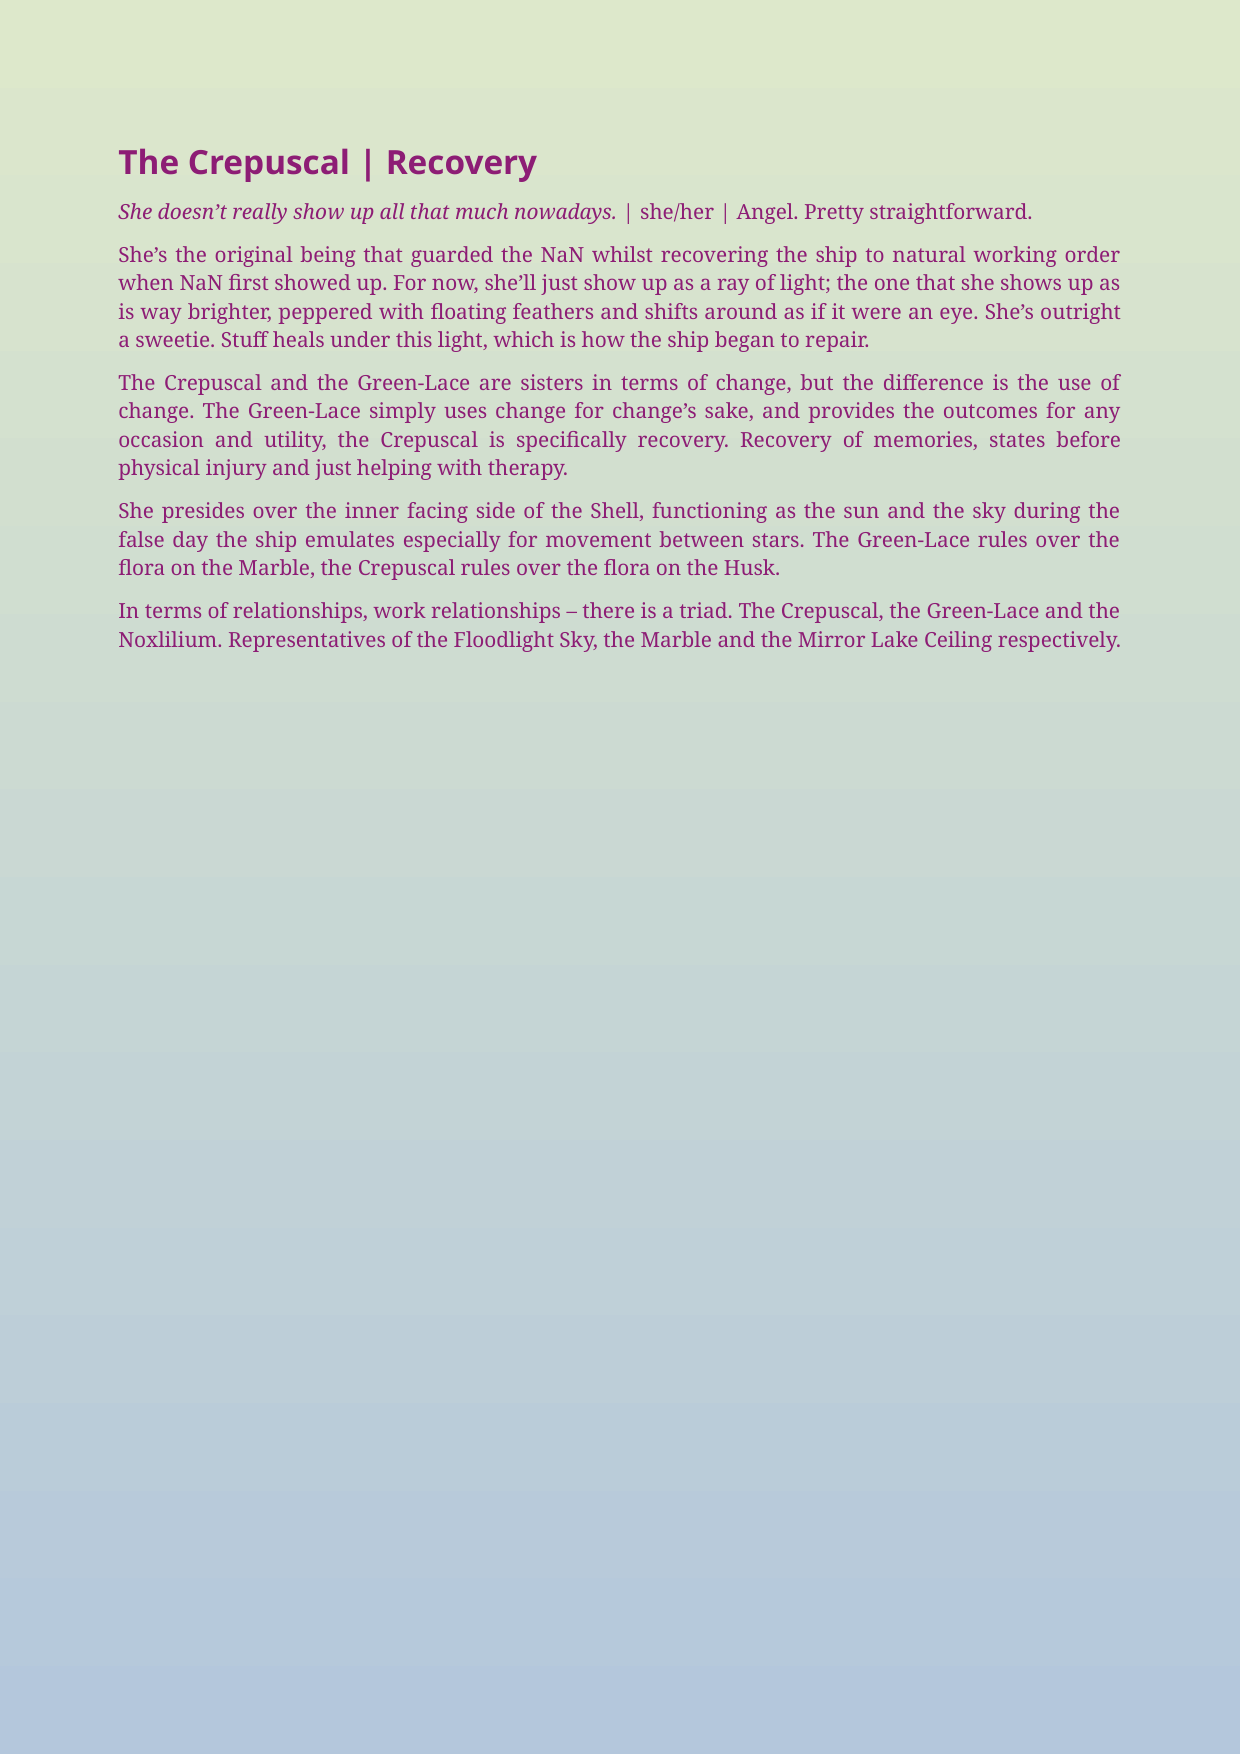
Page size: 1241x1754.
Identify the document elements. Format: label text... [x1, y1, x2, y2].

subtitle The Crepuscal | Recovery [118, 139, 1122, 184]
text The Crepuscal and the Green-Lace are sisters in terms of change, but the difference is the use of change. The Green-Lace simply uses change for change’s sake, and provides the outcomes for any occasion and utility, the Crepuscal is specifically recovery. Recovery of memories, states before physical injury and just helping with therapy. [118, 368, 1122, 482]
text In terms of relationships, work relationships – there is a triad. The Crepuscal, the Green-Lace and the Noxlilium. Representatives of the Floodlight Sky, the Marble and the Mirror Lake Ceiling respectively. [118, 596, 1122, 653]
text She presides over the inner facing side of the Shell, functioning as the sun and the sky during the false day the ship emulates especially for movement between stars. The Green-Lace rules over the flora on the Marble, the Crepuscal rules over the flora on the Husk. [118, 497, 1122, 582]
text She doesn’t really show up all that much nowadays. | she/her | Angel. Pretty straightforward. [118, 197, 1122, 225]
text She’s the original being that guarded the NaN whilst recovering the ship to natural working order when NaN first showed up. For now, she’ll just show up as a ray of light; the one that she shows up as is way brighter, peppered with floating feathers and shifts around as if it were an eye. She’s outright a sweetie. Stuff heals under this light, which is how the ship began to repair. [118, 240, 1122, 354]
